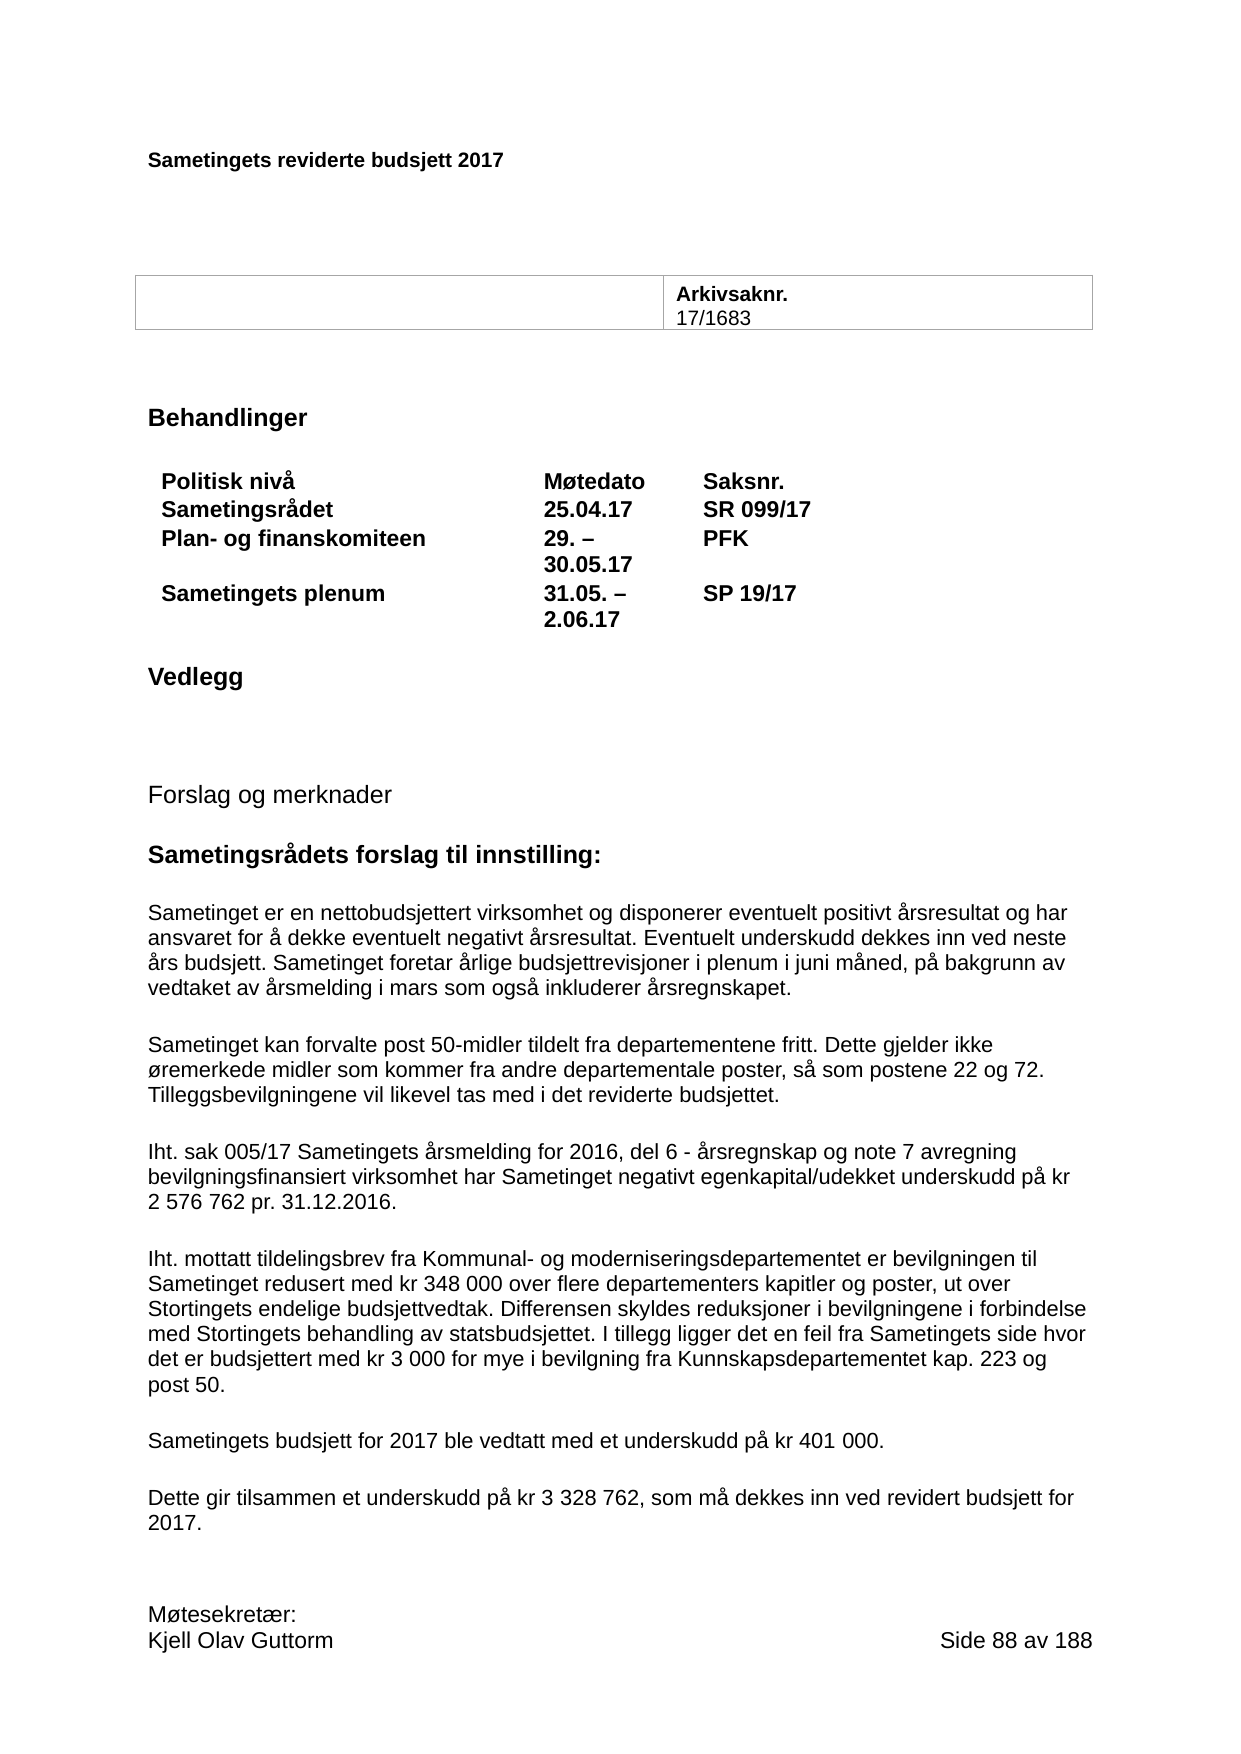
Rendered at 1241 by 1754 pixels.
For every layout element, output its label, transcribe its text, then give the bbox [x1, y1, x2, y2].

table_cell [664, 330, 1092, 354]
table_cell Plan- og finanskomiteen [148, 524, 530, 579]
table_cell 29. – 30.05.17 [530, 524, 689, 579]
table_header Saksnr. [689, 467, 1056, 495]
table_header [136, 276, 663, 329]
table_header [148, 726, 998, 752]
table_cell SR 099/17 [689, 495, 1056, 524]
table_cell Sametingets plenum [148, 579, 530, 633]
table_cell [136, 330, 664, 354]
table_header Politisk nivå [148, 467, 530, 495]
table_cell Sametingsrådet [148, 495, 530, 524]
table_cell 25.04.17 [530, 495, 689, 524]
table_header Møtedato [530, 467, 689, 495]
table_header Behandlinger Vedlegg [136, 403, 1067, 752]
table_cell SP 19/17 [689, 579, 1056, 633]
table_cell 31.05. – 2.06.17 [530, 579, 689, 633]
table_header Arkivsaknr. 17/1683 [664, 276, 1092, 329]
table_cell PFK [689, 524, 1056, 579]
table_header Forslag og merknader Sametingsrådets forslag til innstilling: Sametinget er en nettobudsjettert virksomhet og disponerer eventuelt positivt årsresultat og har ansvaret for å dekke eventuelt negativt årsresultat. Eventuelt underskudd dekkes inn ved neste års budsjett. Sametinget foretar årlige budsjettrevisjoner i plenum i juni måned, på bakgrunn av vedtaket av årsmelding i mars som også inkluderer årsregnskapet. Sametinget kan forvalte post 50-midler tildelt fra departementene fritt. Dette gjelder ikke øremerkede midler som kommer fra andre departementale poster, så som postene 22 og 72. Tilleggsbevilgningene vil likevel tas med i det reviderte budsjettet. Iht. sak 005/17 Sametingets årsmelding for 2016, del 6 - årsregnskap og note 7 avregning bevilgningsfinansiert virksomhet har Sametinget negativt egenkapital/udekket underskudd på kr 2 576 762 pr. 31.12.2016. Iht. mottatt tildelingsbrev fra Kommunal- og moderniseringsdepartementet er bevilgningen til Sametinget redusert med kr 348 000 over flere departementers kapitler og poster, ut over Stortingets endelige budsjettvedtak. Differensen skyldes reduksjoner i bevilgningene i forbindelse med Stortingets behandling av statsbudsjettet. I tillegg ligger det en feil fra Sametingets side hvor det er budsjettert med kr 3 000 for mye i bevilgning fra Kunnskapsdepartementet kap. 223 og post 50. Sametingets budsjett for 2017 ble vedtatt med et underskudd på kr 401 000. Dette gir tilsammen et underskudd på kr 3 328 762, som må dekkes inn ved revidert budsjett for 2017. [136, 780, 1104, 1566]
text Sametingets reviderte budsjett 2017 [148, 148, 1093, 172]
